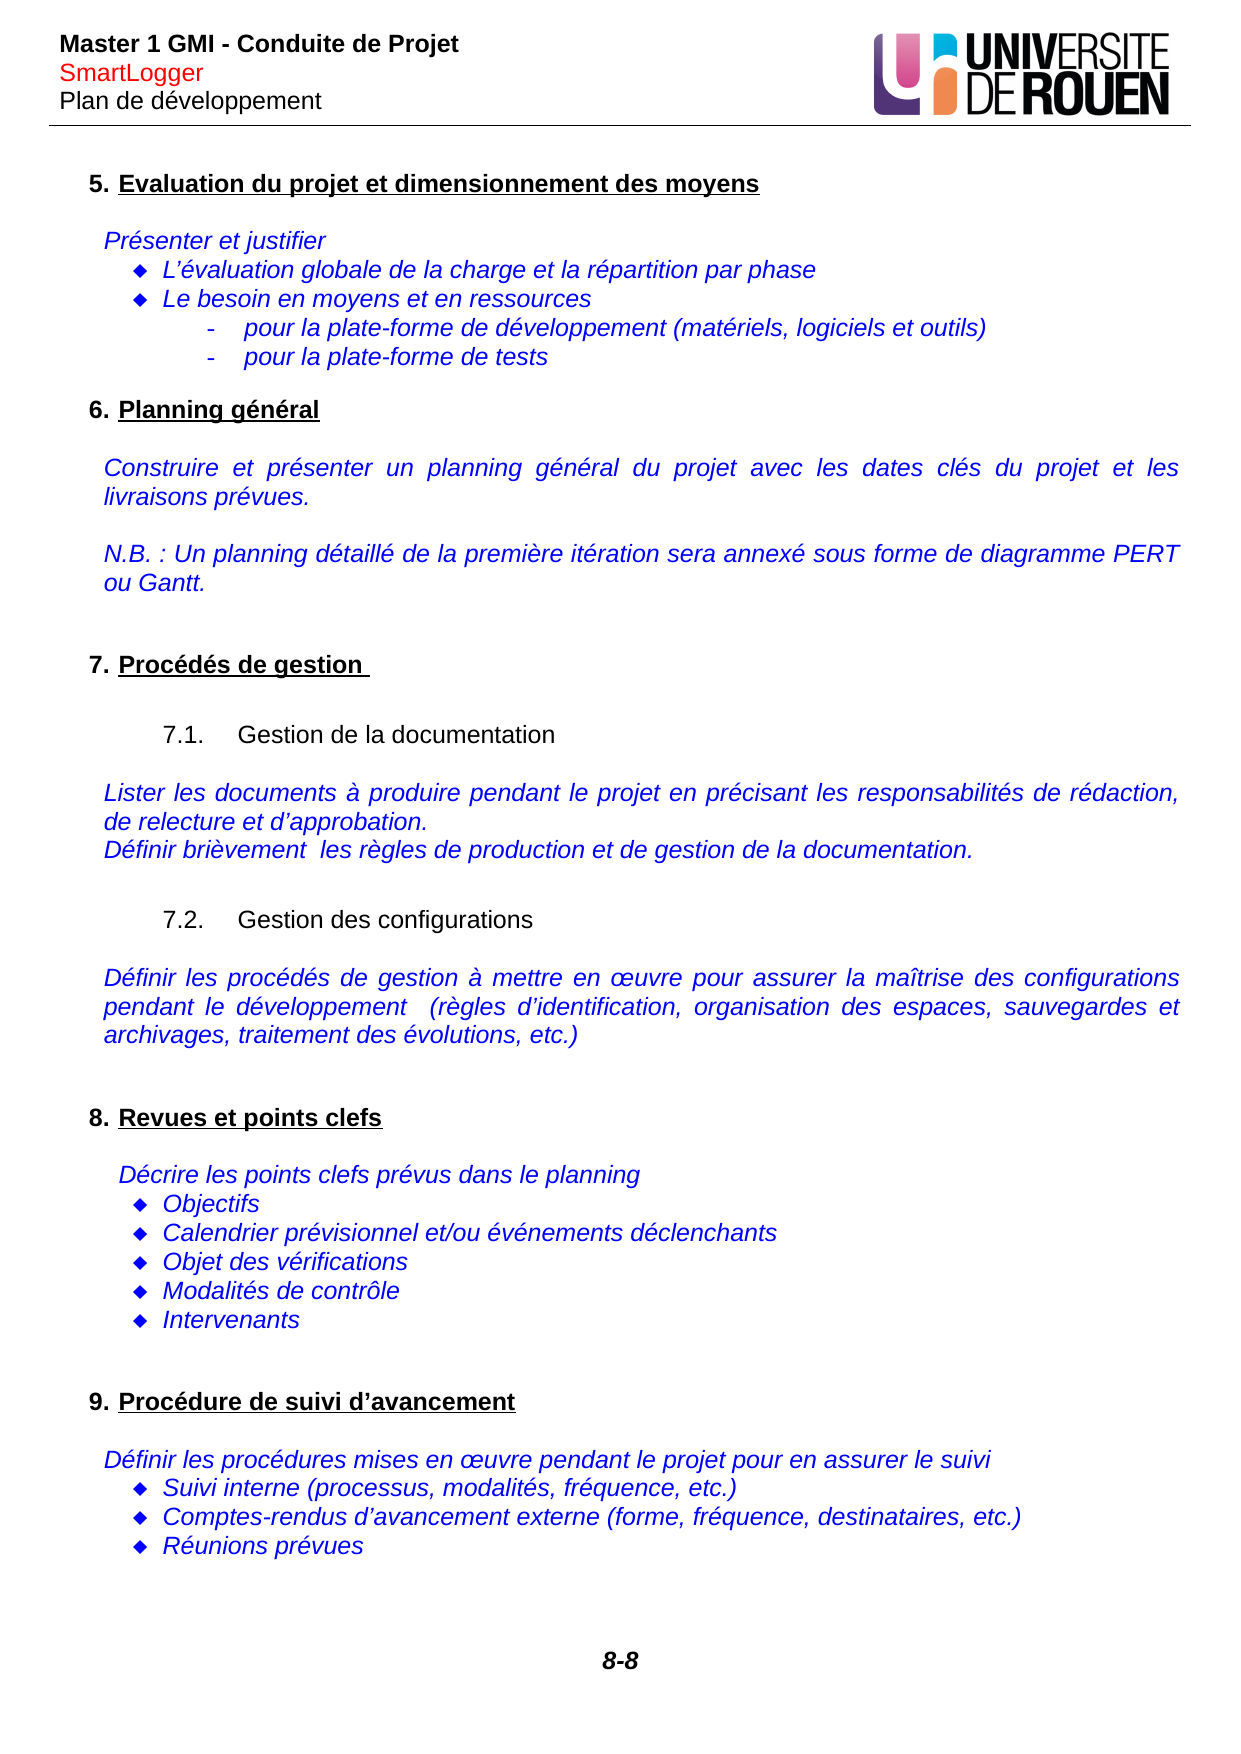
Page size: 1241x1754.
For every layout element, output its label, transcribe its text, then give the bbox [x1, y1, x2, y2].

text Construire et présenter un planning général du projet avec les dates clés du projet et les livraisons prévues. [103, 453, 1181, 510]
subtitle Planning général [89, 395, 1181, 424]
list Le besoin en moyens et en ressources [133, 284, 1181, 313]
subtitle Revues et points clefs [89, 1103, 1181, 1132]
picture [872, 32, 1170, 118]
subtitle Procédure de suivi d’avancement [89, 1387, 1181, 1416]
list Objectifs [133, 1189, 1181, 1218]
subtitle Evaluation du projet et dimensionnement des moyens [89, 169, 1181, 197]
text Présenter et justifier [103, 226, 1181, 255]
list Modalités de contrôle [133, 1276, 1181, 1304]
list Suivi interne (processus, modalités, fréquence, etc.) [133, 1473, 1181, 1502]
list pour la plate-forme de tests [207, 342, 1181, 370]
subtitle Gestion de la documentation [162, 720, 1181, 749]
text Définir brièvement les règles de production et de gestion de la documentation. [103, 835, 1181, 864]
text Lister les documents à produire pendant le projet en précisant les responsabilités de rédaction, de relecture et d’approbation. [103, 778, 1181, 835]
list Intervenants [133, 1304, 1181, 1333]
list Objet des vérifications [133, 1247, 1181, 1276]
subtitle Gestion des configurations [162, 905, 1181, 934]
list Réunions prévues [133, 1531, 1181, 1560]
list Calendrier prévisionnel et/ou événements déclenchants [133, 1218, 1181, 1247]
text Définir les procédures mises en œuvre pendant le projet pour en assurer le suivi [103, 1445, 1181, 1473]
list L’évaluation globale de la charge et la répartition par phase [133, 255, 1181, 284]
text N.B. : Un planning détaillé de la première itération sera annexé sous forme de diagramme PERT ou Gantt. [103, 539, 1181, 597]
text Définir les procédés de gestion à mettre en œuvre pour assurer la maîtrise des configurations pendant le développement (règles d’identification, organisation des espaces, sauvegardes et archivages, traitement des évolutions, etc.) [103, 963, 1181, 1049]
subtitle Procédés de gestion [89, 650, 1181, 679]
text Décrire les points clefs prévus dans le planning [118, 1160, 1181, 1189]
list Comptes-rendus d’avancement externe (forme, fréquence, destinataires, etc.) [133, 1502, 1181, 1531]
list pour la plate-forme de développement (matériels, logiciels et outils) [207, 313, 1181, 342]
